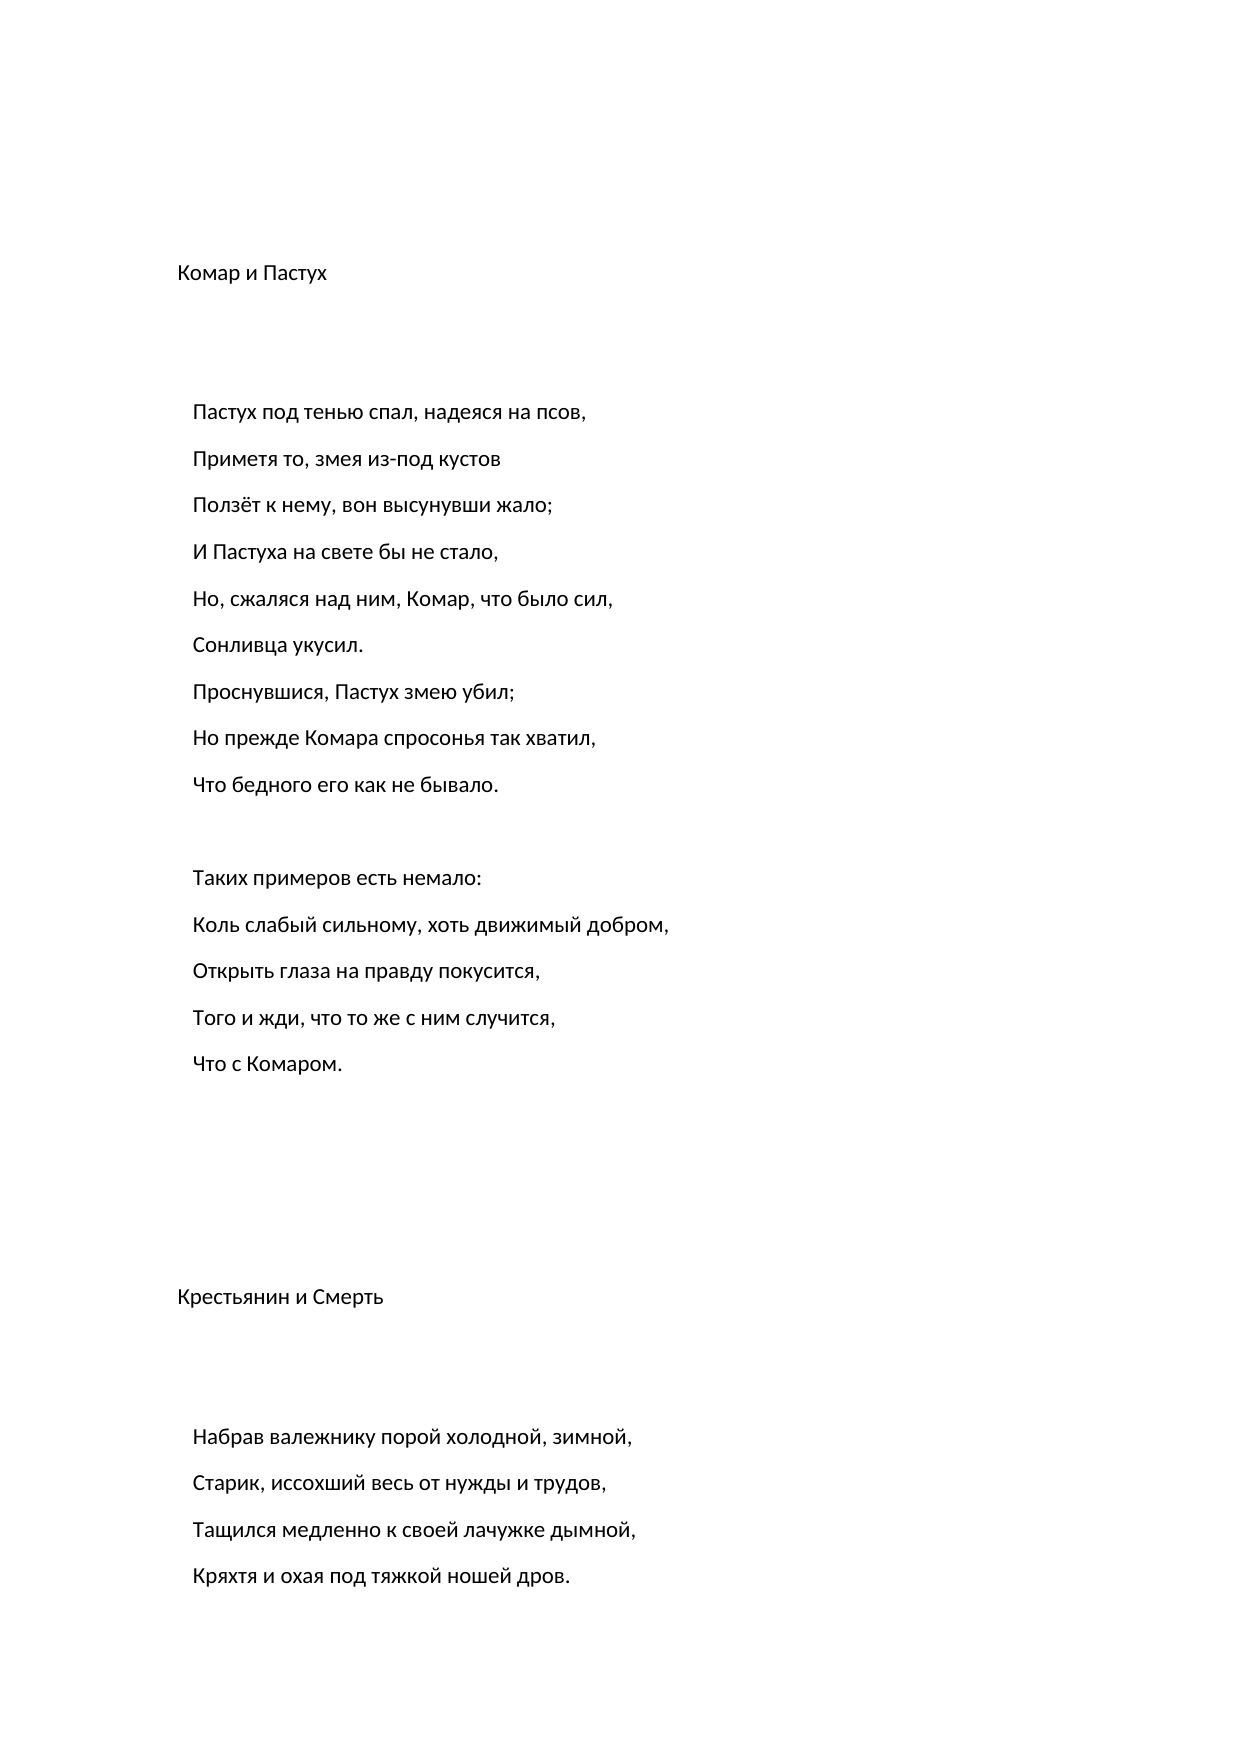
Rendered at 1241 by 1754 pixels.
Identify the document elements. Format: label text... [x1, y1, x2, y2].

text Пастух под тенью спал, надеяся на псов, [177, 397, 1152, 426]
text Что с Комаром. [177, 1049, 1152, 1077]
text Набрав валежнику порой холодной, зимной, [177, 1422, 1152, 1450]
text Таких примеров есть немало: [177, 863, 1152, 891]
text Но, сжаляся над ним, Комар, что было сил, [177, 584, 1152, 612]
text Ползёт к нему, вон высунувши жало; [177, 491, 1152, 519]
text Старик, иссохший весь от нужды и трудов, [177, 1468, 1152, 1496]
text Приметя то, змея из-под кустов [177, 444, 1152, 472]
text Открыть глаза на правду покусится, [177, 956, 1152, 984]
text Кряхтя и охая под тяжкой ношей дров. [177, 1562, 1152, 1589]
text Того и жди, что то же с ним случится, [177, 1003, 1152, 1031]
text Что бедного его как не бывало. [177, 770, 1152, 798]
text Проснувшися, Пастух змею убил; [177, 677, 1152, 705]
text Коль слабый сильному, хоть движимый добром, [177, 910, 1152, 938]
text Сонливца укусил. [177, 630, 1152, 658]
text Крестьянин и Смерть [177, 1282, 1152, 1310]
text Комар и Пастух [177, 258, 1152, 286]
text Но прежде Комара спросонья так хватил, [177, 723, 1152, 751]
text И Пастуха на свете бы не стало, [177, 537, 1152, 565]
text Тащился медленно к своей лачужке дымной, [177, 1515, 1152, 1543]
